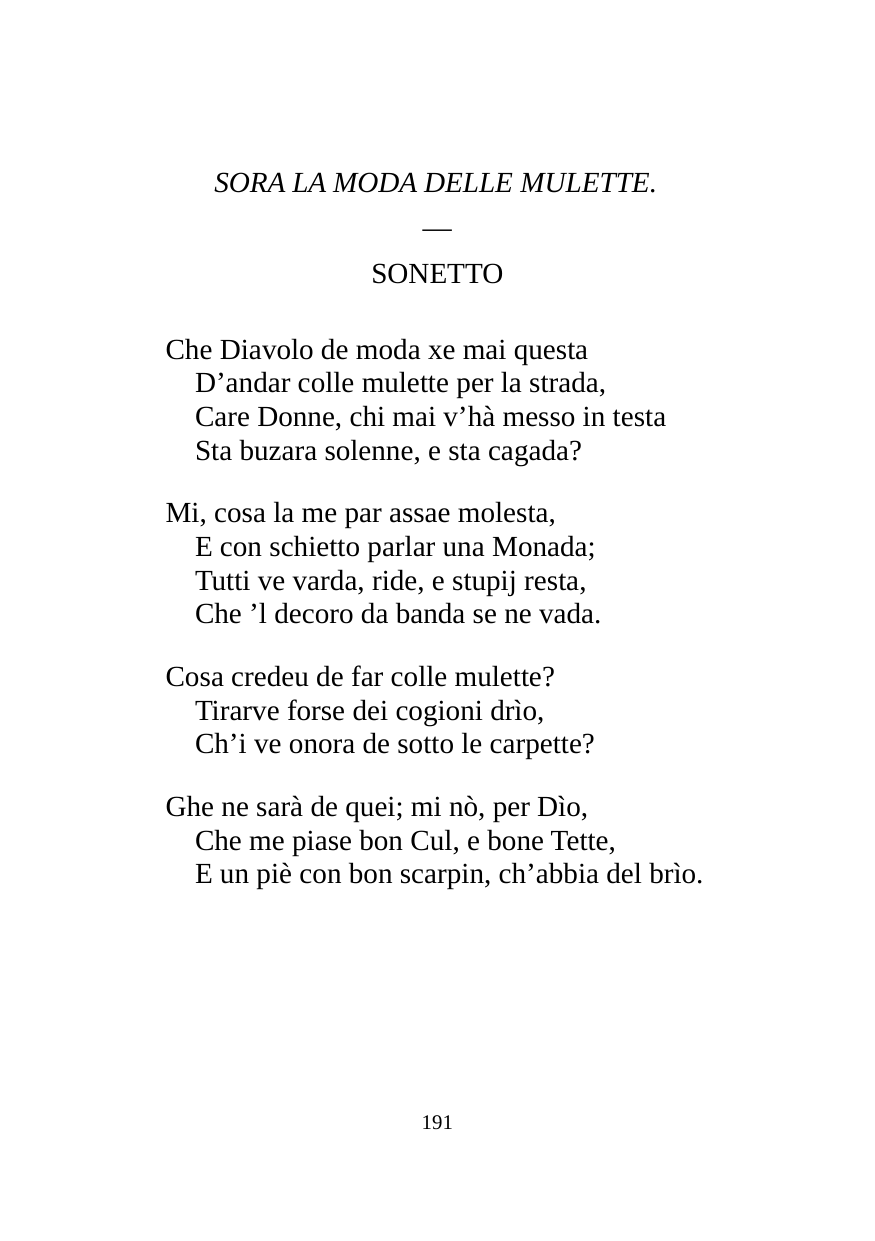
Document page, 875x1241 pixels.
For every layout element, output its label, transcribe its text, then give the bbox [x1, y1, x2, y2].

text Ghe ne sarà de quei; mi nò, per Dìo, Che me piase bon Cul, e bone Tette, E un piè con bon scarpin, ch’abbia del brìo. [165, 789, 768, 890]
text Che Diavolo de moda xe mai questa D’andar colle mulette per la strada, Care Donne, chi mai v’hà messo in testa Sta buzara solenne, e sta cagada? [165, 332, 768, 466]
text Cosa credeu de far colle mulette? Tirarve forse dei cogioni drìo, Ch’i ve onora de sotto le carpette? [165, 659, 768, 760]
text — [106, 211, 768, 244]
text Mi, cosa la me par assae molesta, E con schietto parlar una Monada; Tutti ve varda, ride, e stupij resta, Che ’l decoro da banda se ne vada. [165, 496, 768, 630]
subtitle SORA LA MODA DELLE MULETTE. [106, 165, 768, 199]
text SONETTO [106, 257, 768, 290]
